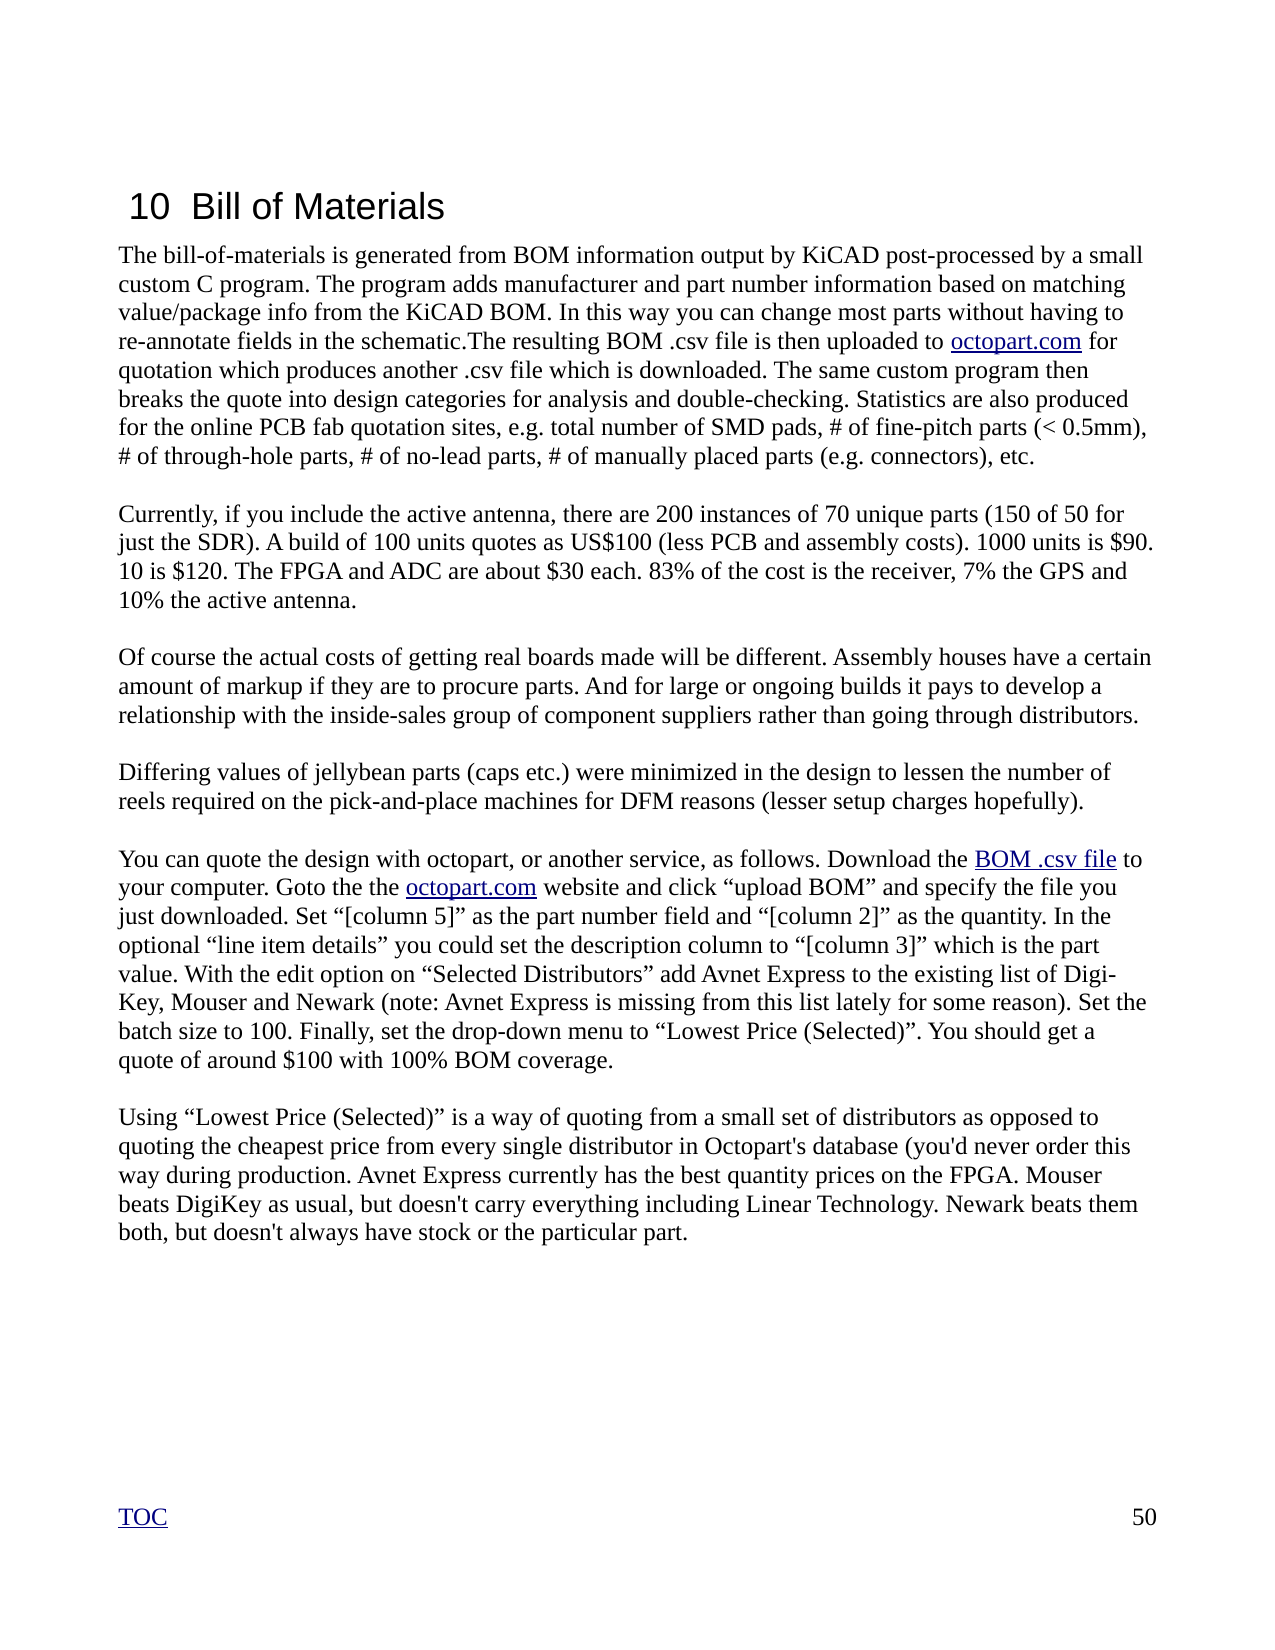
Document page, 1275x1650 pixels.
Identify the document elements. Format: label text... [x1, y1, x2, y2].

text Using “Lowest Price (Selected)” is a way of quoting from a small set of distributors as opposed to quoting the cheapest price from every single distributor in Octopart's database (you'd never order this way during production. Avnet Express currently has the best quantity prices on the FPGA. Mouser beats DigiKey as usual, but doesn't carry everything including Linear Technology. Newark beats them both, but doesn't always have stock or the particular part. [118, 1102, 1157, 1246]
text Differing values of jellybean parts (caps etc.) were minimized in the design to lessen the number of reels required on the pick-and-place machines for DFM reasons (lesser setup charges hopefully). [118, 757, 1157, 815]
text The bill-of-materials is generated from BOM information output by KiCAD post-processed by a small custom C program. The program adds manufacturer and part number information based on matching value/package info from the KiCAD BOM. In this way you can change most parts without having to re-annotate fields in the schematic.The resulting BOM .csv file is then uploaded to octopart.com for quotation which produces another .csv file which is downloaded. The same custom program then breaks the quote into design categories for analysis and double-checking. Statistics are also produced for the online PCB fab quotation sites, e.g. total number of SMD pads, # of fine-pitch parts (< 0.5mm), # of through-hole parts, # of no-lead parts, # of manually placed parts (e.g. connectors), etc. [118, 240, 1157, 470]
subtitle Bill of Materials [118, 184, 1157, 227]
text Currently, if you include the active antenna, there are 200 instances of 70 unique parts (150 of 50 for just the SDR). A build of 100 units quotes as US$100 (less PCB and assembly costs). 1000 units is $90. 10 is $120. The FPGA and ADC are about $30 each. 83% of the cost is the receiver, 7% the GPS and 10% the active antenna. [118, 499, 1157, 614]
text Of course the actual costs of getting real boards made will be different. Assembly houses have a certain amount of markup if they are to procure parts. And for large or ongoing builds it pays to develop a relationship with the inside-sales group of component suppliers rather than going through distributors. [118, 642, 1157, 729]
text You can quote the design with octopart, or another service, as follows. Download the BOM .csv file to your computer. Goto the the octopart.com website and click “upload BOM” and specify the file you just downloaded. Set “[column 5]” as the part number field and “[column 2]” as the quantity. In the optional “line item details” you could set the description column to “[column 3]” which is the part value. With the edit option on “Selected Distributors” add Avnet Express to the existing list of Digi-Key, Mouser and Newark (note: Avnet Express is missing from this list lately for some reason). Set the batch size to 100. Finally, set the drop-down menu to “Lowest Price (Selected)”. You should get a quote of around $100 with 100% BOM coverage. [118, 844, 1157, 1074]
